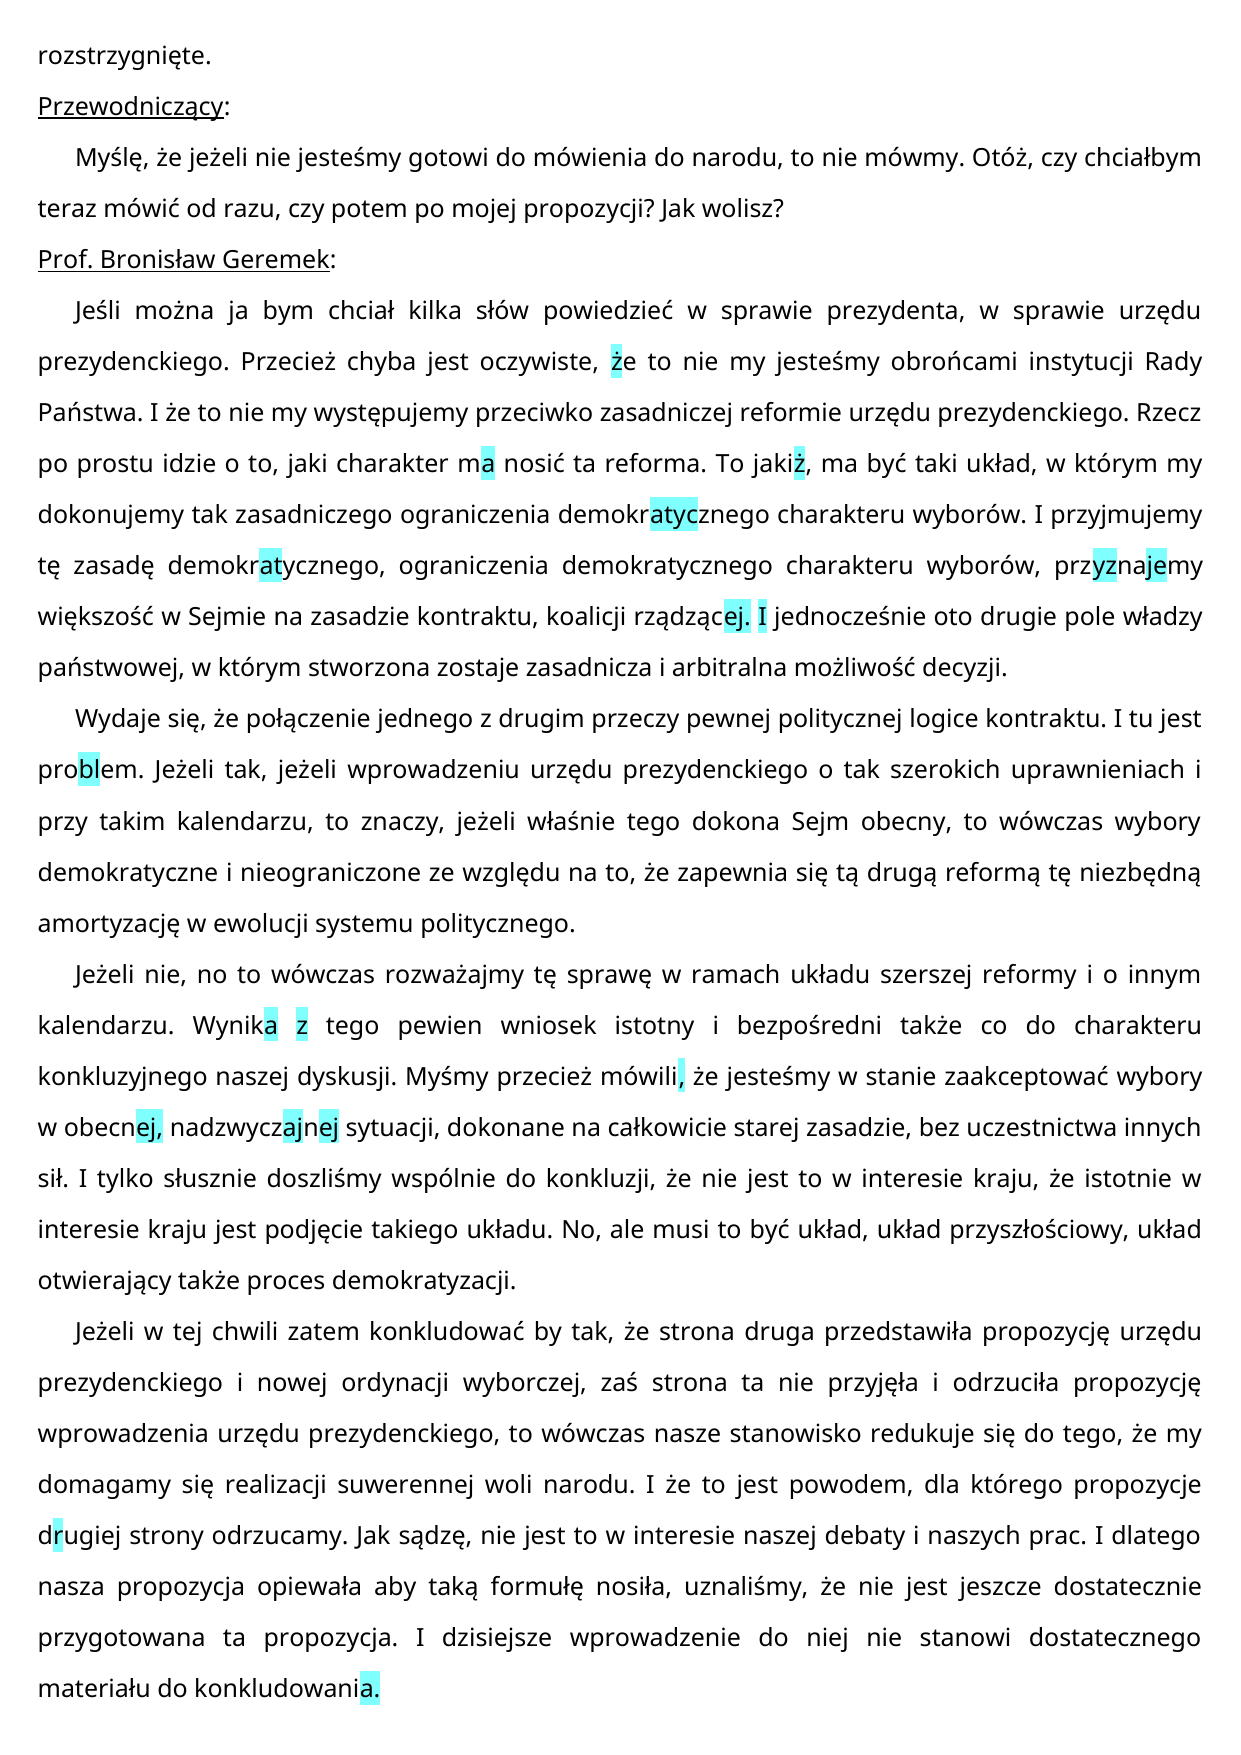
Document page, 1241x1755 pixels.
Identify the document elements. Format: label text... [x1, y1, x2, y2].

text Jeśli można ja bym chciał kilka słów powiedzieć w sprawie prezydenta, w sprawie urzędu prezydenckiego. Przecież chyba jest oczywiste, że to nie my jesteśmy obrońcami instytucji Rady Państwa. I że to nie my występujemy przeciwko zasadniczej reformie urzędu prezydenckiego. Rzecz po prostu idzie o to, jaki charakter ma nosić ta reforma. To jakiż, ma być taki układ, w którym my dokonujemy tak zasadniczego ograniczenia demokratycznego charakteru wyborów. I przyjmujemy tę zasadę demokratycznego, ograniczenia demokratycznego charakteru wyborów, przyznajemy większość w Sejmie na zasadzie kontraktu, koalicji rządzącej. I jednocześnie oto drugie pole władzy państwowej, w którym stworzona zostaje zasadnicza i arbitralna możliwość decyzji. [37, 293, 1203, 684]
text rozstrzygnięte. [37, 37, 1203, 72]
text Jeżeli nie, no to wówczas rozważajmy tę sprawę w ramach układu szerszej reformy i o innym kalendarzu. Wynika z tego pewien wniosek istotny i bezpośredni także co do charakteru konkluzyjnego naszej dyskusji. Myśmy przecież mówili, że jesteśmy w stanie zaakceptować wybory w obecnej, nadzwyczajnej sytuacji, dokonane na całkowicie starej zasadzie, bez uczestnictwa innych sił. I tylko słusznie doszliśmy wspólnie do konkluzji, że nie jest to w interesie kraju, że istotnie w interesie kraju jest podjęcie takiego układu. No, ale musi to być układ, układ przyszłościowy, układ otwierający także proces demokratyzacji. [37, 956, 1203, 1297]
text Jeżeli w tej chwili zatem konkludować by tak, że strona druga przedstawiła propozycję urzędu prezydenckiego i nowej ordynacji wyborczej, zaś strona ta nie przyjęła i odrzuciła propozycję wprowadzenia urzędu prezydenckiego, to wówczas nasze stanowisko redukuje się do tego, że my domagamy się realizacji suwerennej woli narodu. I że to jest powodem, dla którego propozycje drugiej strony odrzucamy. Jak sądzę, nie jest to w interesie naszej debaty i naszych prac. I dlatego nasza propozycja opiewała aby taką formułę nosiła, uznaliśmy, że nie jest jeszcze dostatecznie przygotowana ta propozycja. I dzisiejsze wprowadzenie do niej nie stanowi dostatecznego materiału do konkludowania. [37, 1313, 1203, 1705]
text Wydaje się, że połączenie jednego z drugim przeczy pewnej politycznej logice kontraktu. I tu jest problem. Jeżeli tak, jeżeli wprowadzeniu urzędu prezydenckiego o tak szerokich uprawnieniach i przy takim kalendarzu, to znaczy, jeżeli właśnie tego dokona Sejm obecny, to wówczas wybory demokratyczne i nieograniczone ze względu na to, że zapewnia się tą drugą reformą tę niezbędną amortyzację w ewolucji systemu politycznego. [37, 701, 1203, 939]
text Przewodniczący: [37, 88, 1203, 123]
text Myślę, że jeżeli nie jesteśmy gotowi do mówienia do narodu, to nie mówmy. Otóż, czy chciałbym teraz mówić od razu, czy potem po mojej propozycji? Jak wolisz? [37, 139, 1203, 225]
text Prof. Bronisław Geremek: [37, 242, 1203, 276]
